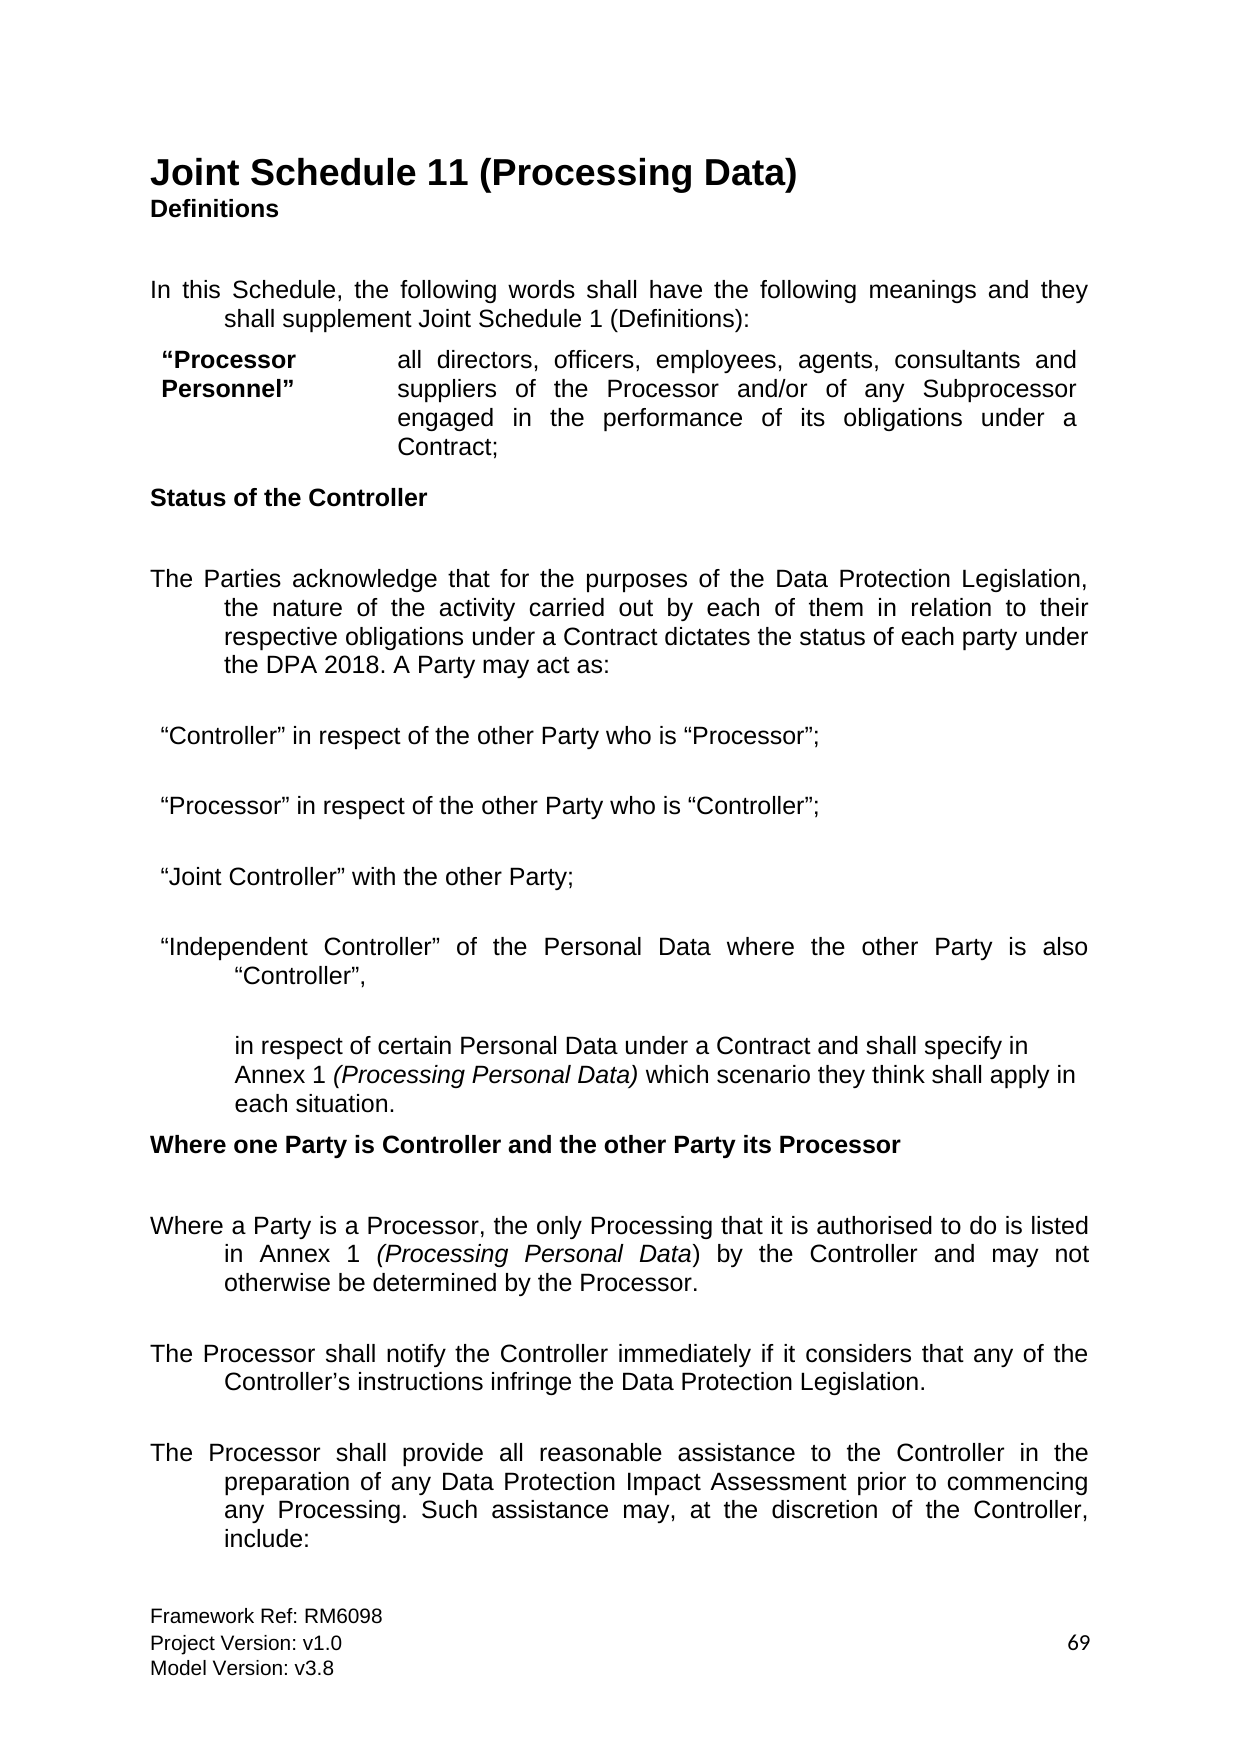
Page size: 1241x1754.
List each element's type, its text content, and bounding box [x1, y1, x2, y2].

text Status of the Controller [150, 483, 1090, 512]
text in respect of certain Personal Data under a Contract and shall specify in Annex 1 (Processing Personal Data) which scenario they think shall apply in each situation. [234, 1031, 1090, 1117]
text Where one Party is Controller and the other Party its Processor [150, 1130, 1090, 1158]
text The Processor shall notify the Controller immediately if it considers that any of the Controller’s instructions infringe the Data Protection Legislation. [150, 1338, 1090, 1396]
text “Processor” in respect of the other Party who is “Controller”; [160, 791, 1090, 820]
text The Parties acknowledge that for the purposes of the Data Protection Legislation, the nature of the activity carried out by each of them in relation to their respective obligations under a Contract dictates the status of each party under the DPA 2018. A Party may act as: [150, 564, 1090, 679]
text In this Schedule, the following words shall have the following meanings and they shall supplement Joint Schedule 1 (Definitions): [150, 275, 1090, 333]
table_header all directors, officers, employees, agents, consultants and suppliers of the Processor and/or of any Subprocessor engaged in the performance of its obligations under a Contract; [386, 345, 1089, 483]
table_header “Processor Personnel” [150, 345, 386, 483]
text Definitions [150, 194, 1090, 223]
text “Joint Controller” with the other Party; [160, 861, 1090, 890]
text “Independent Controller” of the Personal Data where the other Party is also “Controller”, [160, 932, 1090, 989]
text The Processor shall provide all reasonable assistance to the Controller in the preparation of any Data Protection Impact Assessment prior to commencing any Processing. Such assistance may, at the discretion of the Controller, include: [150, 1438, 1090, 1553]
text Where a Party is a Processor, the only Processing that it is authorised to do is listed in Annex 1 (Processing Personal Data) by the Controller and may not otherwise be determined by the Processor. [150, 1211, 1090, 1297]
text “Controller” in respect of the other Party who is “Processor”; [160, 721, 1090, 749]
subtitle Joint Schedule 11 (Processing Data) [150, 150, 1090, 193]
